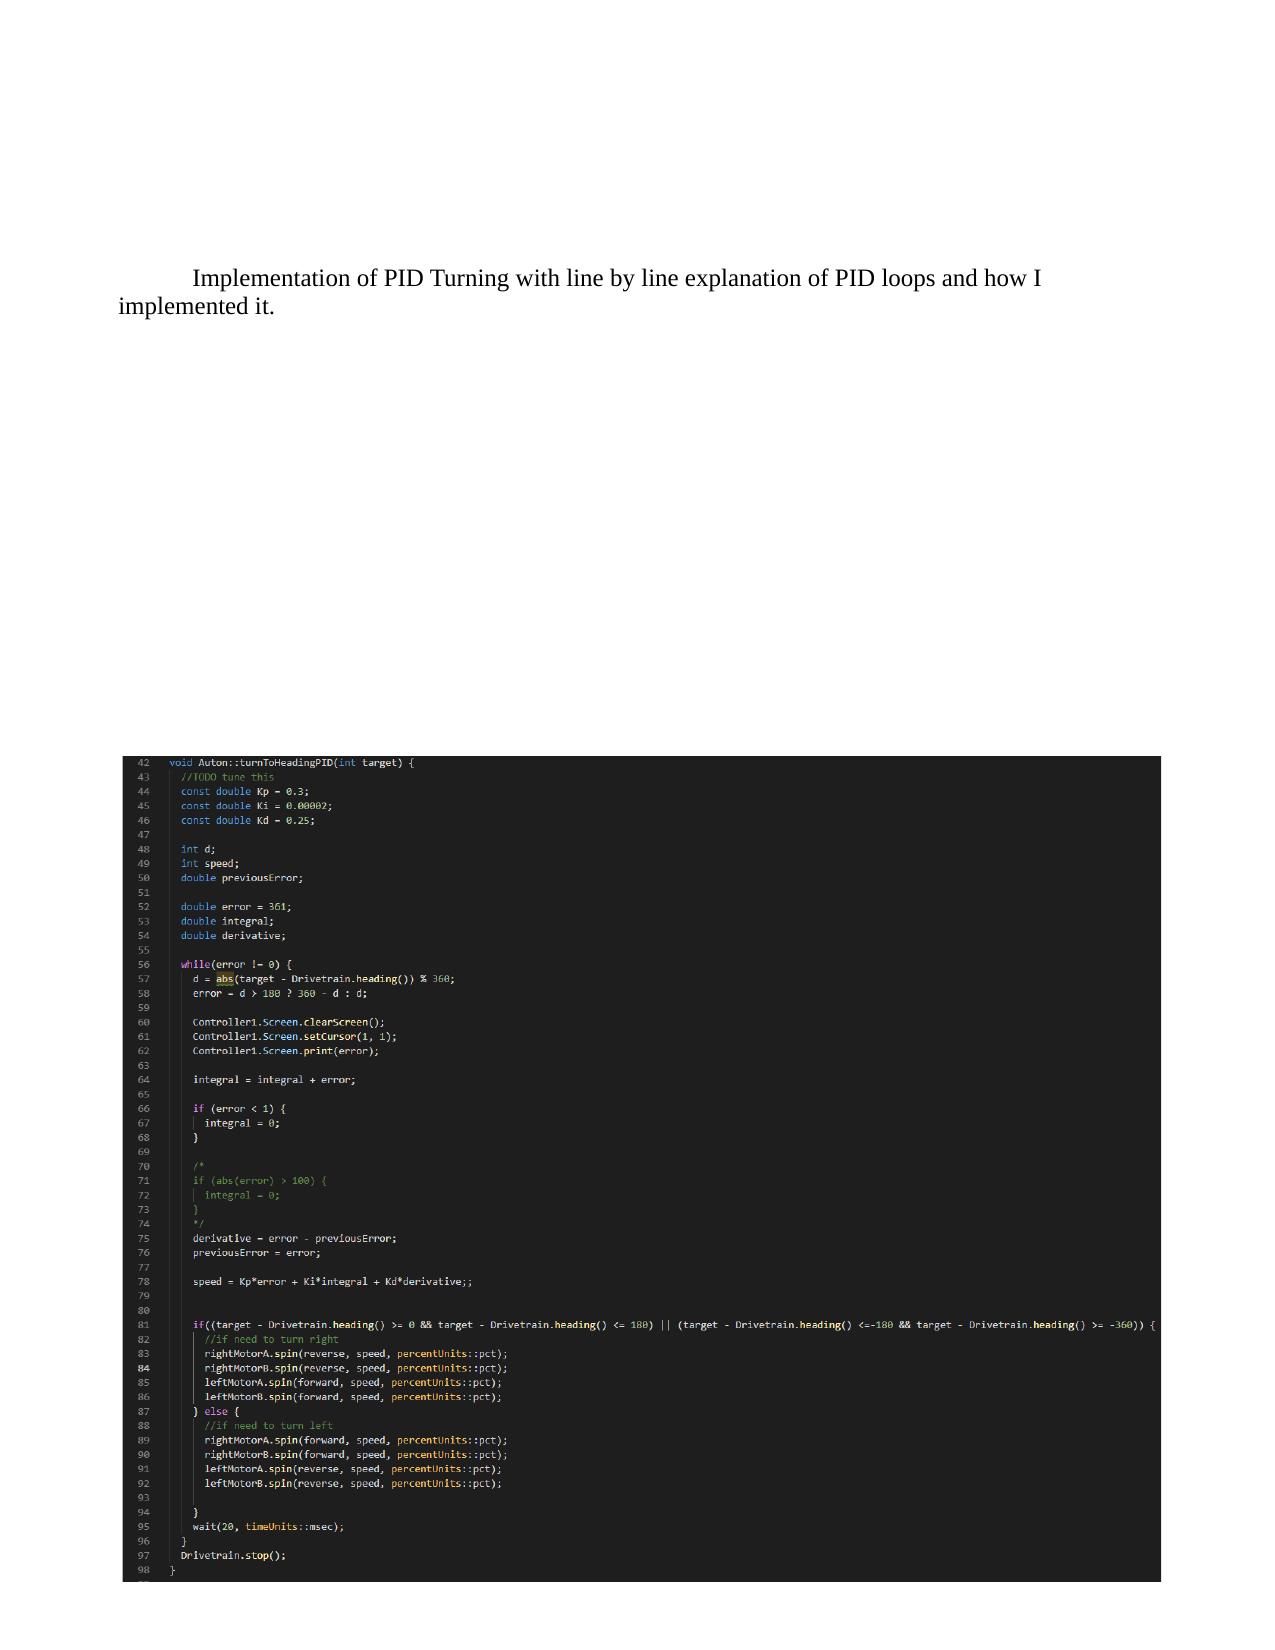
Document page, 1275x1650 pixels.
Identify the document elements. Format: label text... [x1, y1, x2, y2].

text Implementation of PID Turning with line by line explanation of PID loops and how I implemented it. [118, 263, 1157, 320]
picture [122, 756, 1162, 1582]
